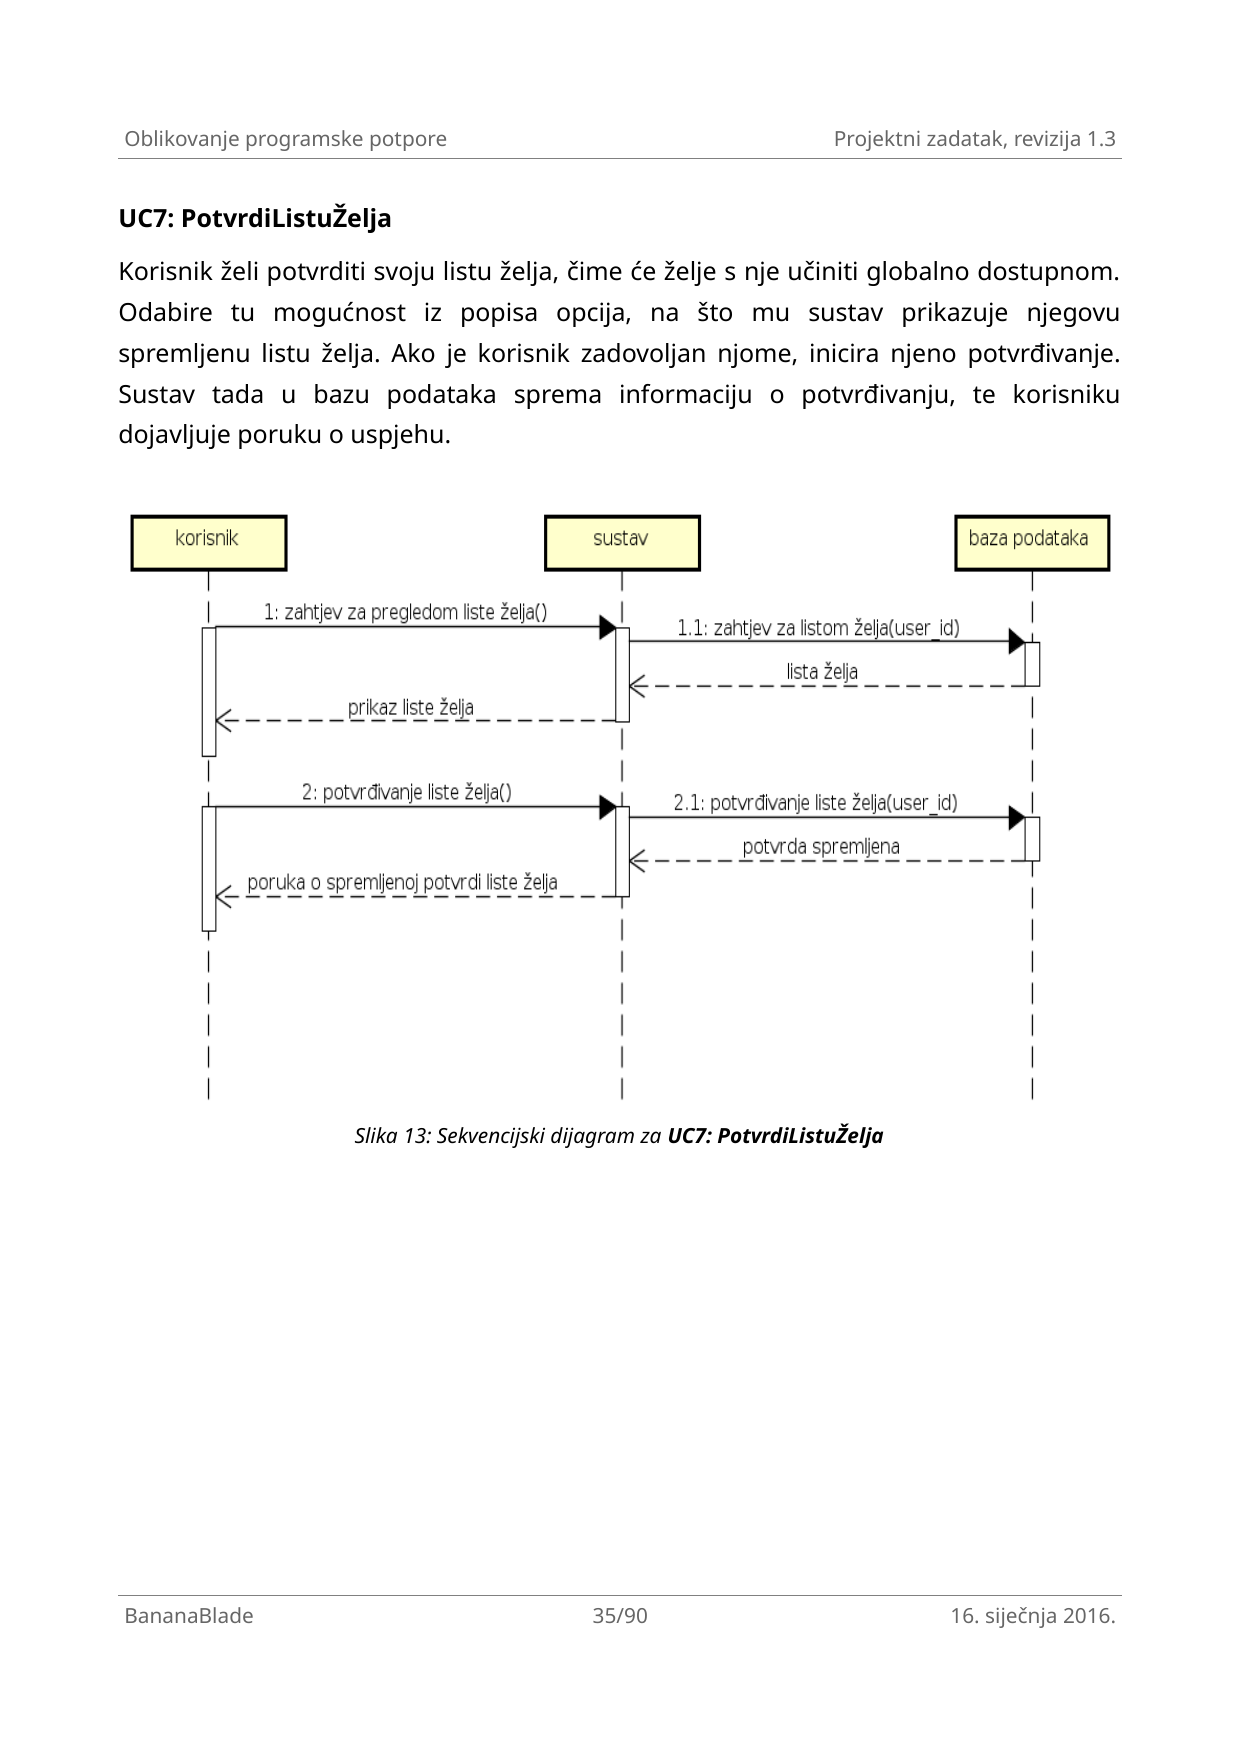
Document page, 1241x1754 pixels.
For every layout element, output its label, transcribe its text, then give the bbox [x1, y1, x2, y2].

text Slika 13: Sekvencijski dijagram za UC7: PotvrdiListuŽelja [118, 1116, 1122, 1150]
subtitle UC7: PotvrdiListuŽelja [118, 201, 1122, 234]
text Korisnik želi potvrditi svoju listu želja, čime će želje s nje učiniti globalno dostupnom. Odabire tu mogućnost iz popisa opcija, na što mu sustav prikazuje njegovu spremljenu listu želja. Ako je korisnik zadovoljan njome, inicira njeno potvrđivanje. Sustav tada u bazu podataka sprema informaciju o potvrđivanju, te korisniku dojavljuje poruku o uspjehu. [118, 254, 1122, 451]
picture [118, 500, 1123, 1116]
